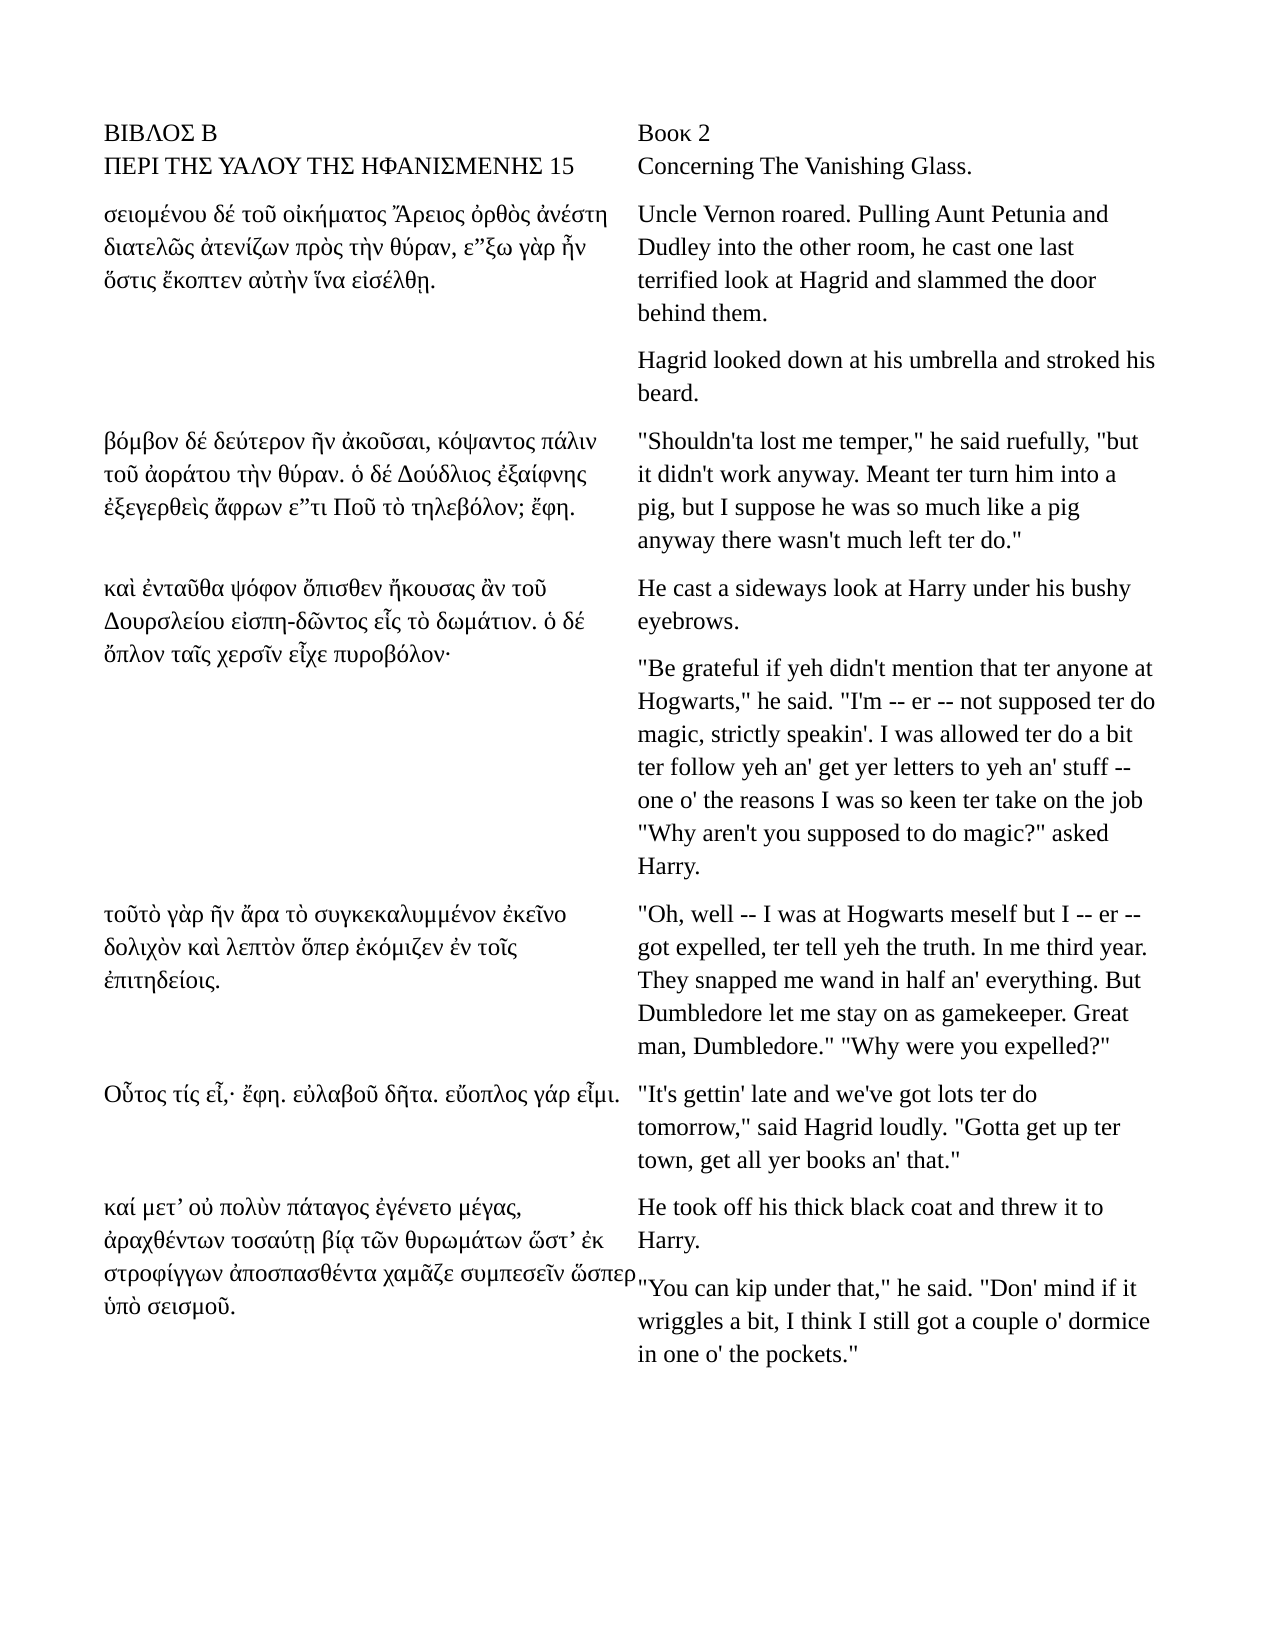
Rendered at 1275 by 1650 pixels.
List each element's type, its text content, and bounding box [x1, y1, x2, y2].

table_cell "Shouldn'ta lost me temper," he said ruefully, "but it didn't work anyway. Meant ter turn him into a pig, but I suppose he was so much like a pig anyway there wasn't much left ter do." [638, 426, 1157, 573]
table_cell He took off his thick black coat and threw it to Harry. "You can kip under that," he said. "Don' mind if it wriggles a bit, I think I still got a couple o' dormice in one o' the pockets." [638, 1193, 1157, 1387]
table_cell σειομένου δέ τοῦ οἰκήματος Ἄρειος ὀρθὸς ἀνέστη διατελῶς ἀτενίζων πρὸς τὴν θύραν, ε”ξω γὰρ ἦν ὅστις ἔκοπτεν αὐτὴν ἵνα εἰσέλθῃ. [104, 199, 637, 426]
table_header ΒΙΒΛΟΣ Β ΠΕΡΙ ΤΗΣ ΥΑΛΟΥ ΤΗΣ ΗΦΑΝΙΣΜΕΝΗΣ 15 [104, 118, 637, 199]
table_cell καὶ ἐνταῦθα ψόφον ὄπισθεν ἤκουσας ἂν τοῦ Δουρσλείου εἰσπη-δῶντος εἷς τὸ δωμάτιον. ὁ δέ ὄπλον ταῖς χερσῖν εἶχε πυροβόλον· [104, 573, 637, 899]
table_cell τοῦτὸ γὰρ ῆν ἄρα τὸ συγκεκαλυμμένον ἐκεῖνο δολιχὸν καὶ λεπτὸν ὅπερ ἐκόμιζεν ἐν τοῖς ἐπιτηδείοις. [104, 899, 637, 1079]
table_cell βόμβον δέ δεύτερον ῆν ἀκοῦσαι, κόψαντος πάλιν τοῦ ἀοράτου τὴν θύραν. ὁ δέ Δούδλιος ἐξαίφνης ἐξεγερθεὶς ἄφρων ε”τι Ποῦ τὸ τηλεβόλον; ἔφη. [104, 426, 637, 573]
table_cell "Oh, well -- I was at Hogwarts meself but I -- er -- got expelled, ter tell yeh the truth. In me third year. They snapped me wand in half an' everything. But Dumbledore let me stay on as gamekeeper. Great man, Dumbledore." "Why were you expelled?" [638, 899, 1157, 1079]
table_cell Uncle Vernon roared. Pulling Aunt Petunia and Dudley into the other room, he cast one last terrified look at Hagrid and slammed the door behind them. Hagrid looked down at his umbrella and stroked his beard. [638, 199, 1157, 426]
table_cell He cast a sideways look at Harry under his bushy eyebrows. "Be grateful if yeh didn't mention that ter anyone at Hogwarts," he said. "I'm -- er -- not supposed ter do magic, strictly speakin'. I was allowed ter do a bit ter follow yeh an' get yer letters to yeh an' stuff -- one o' the reasons I was so keen ter take on the job "Why aren't you supposed to do magic?" asked Harry. [638, 573, 1157, 899]
table_cell "It's gettin' late and we've got lots ter do tomorrow," said Hagrid loudly. "Gotta get up ter town, get all yer books an' that." [638, 1079, 1157, 1192]
table_cell Οὗτος τίς εἶ,· ἔφη. εὐλαβοῦ δῆτα. εὔοπλος γάρ εἶμι. [104, 1079, 637, 1192]
table_cell καί μετ’ οὐ πολὺν πάταγος ἐγένετο μέγας, ἀραχθέντων τοσαύτῃ βίᾳ τῶν θυρωμάτων ὥστ’ ἐκ στροφίγγων ἀποσπασθέντα χαμᾶζε συμπεσεῖν ὥσπερ ὑπὸ σεισμοῦ. [104, 1193, 637, 1387]
table_header Βοοκ 2 Concerning The Vanishing Glass. [638, 118, 1157, 199]
